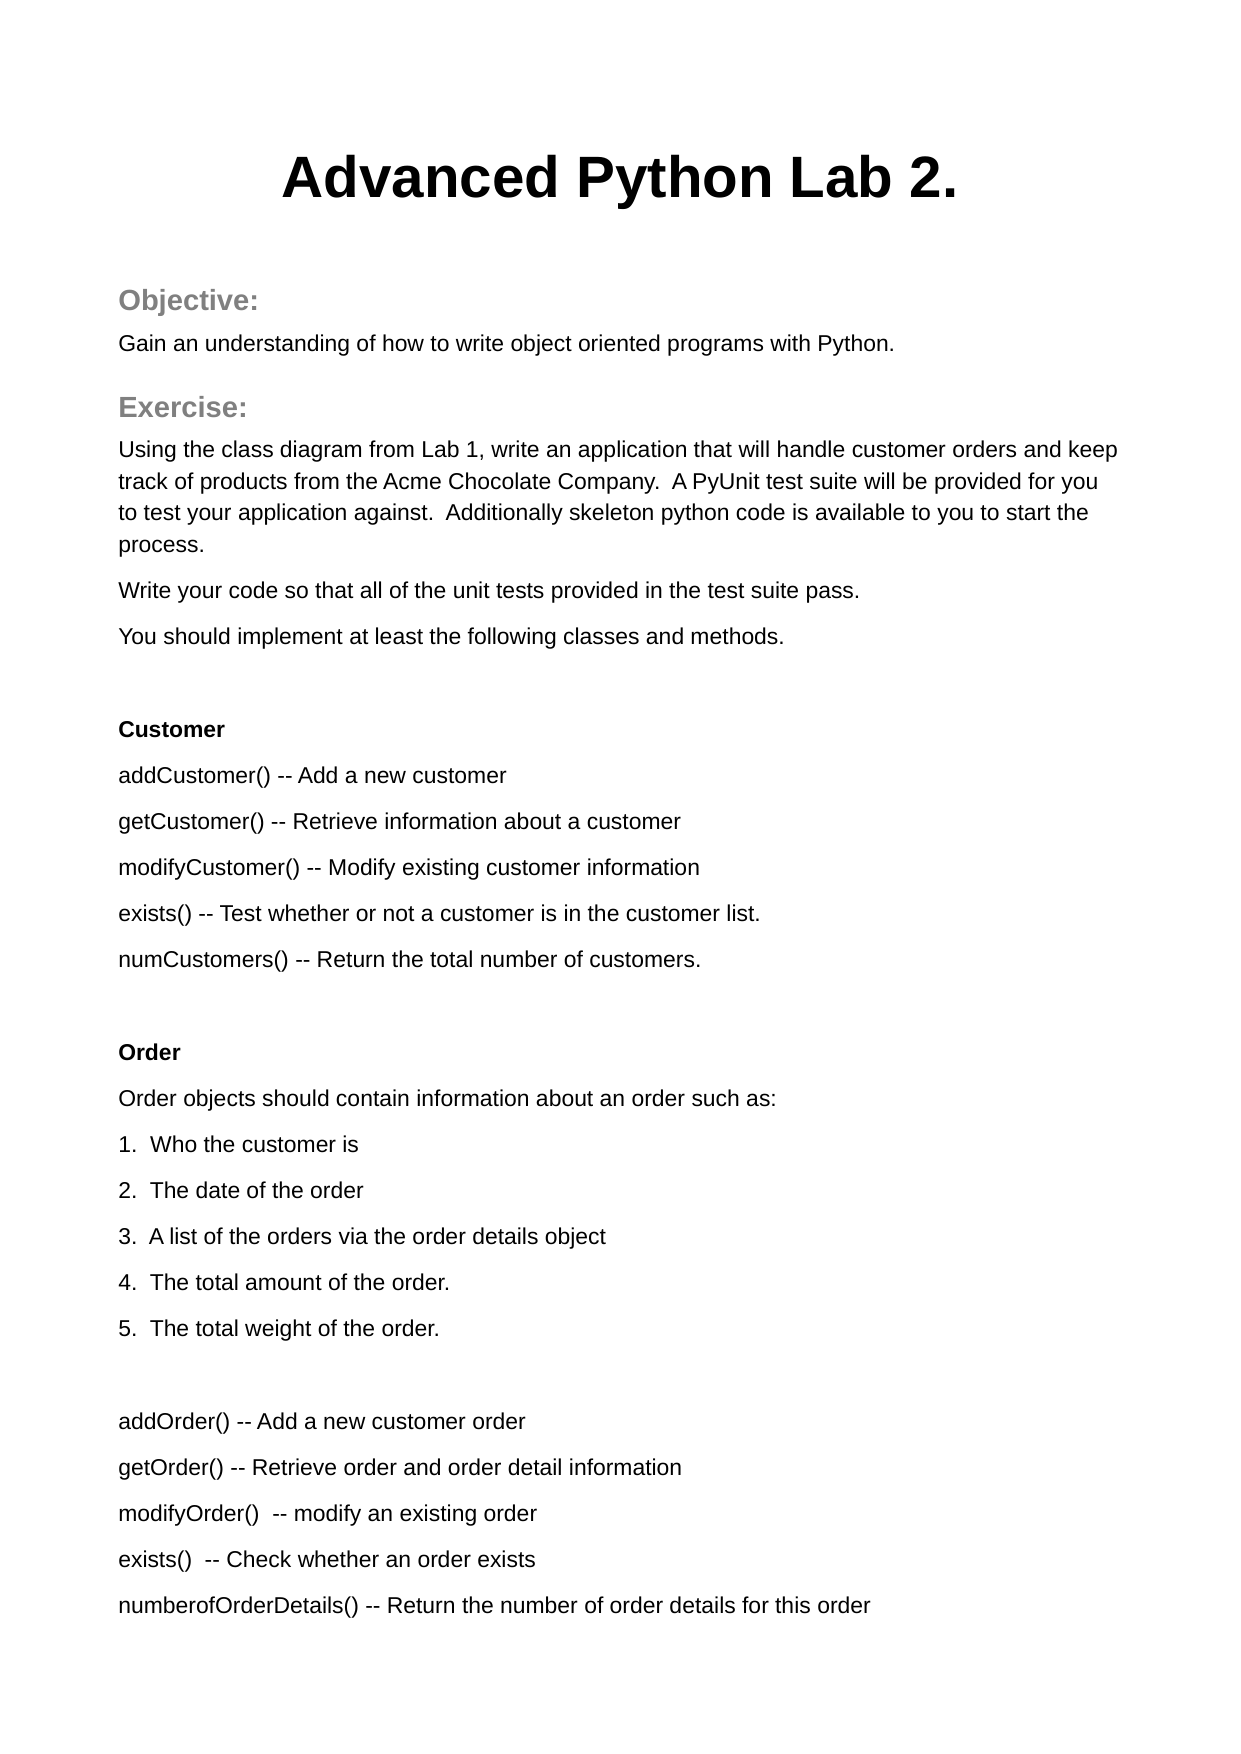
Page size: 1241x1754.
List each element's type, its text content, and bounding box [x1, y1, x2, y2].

text getOrder() -- Retrieve order and order detail information [118, 1454, 1122, 1480]
text Order [118, 1038, 1122, 1065]
text Write your code so that all of the unit tests provided in the test suite pass. [118, 577, 1122, 603]
text numberofOrderDetails() -- Return the number of order details for this order [118, 1592, 1122, 1619]
text 4. The total amount of the order. [118, 1269, 1122, 1296]
text 5. The total weight of the order. [118, 1315, 1122, 1342]
text modifyOrder() -- modify an existing order [118, 1500, 1122, 1526]
subtitle Exercise: [118, 390, 1122, 424]
subtitle Objective: [118, 283, 1122, 317]
text getCustomer() -- Retrieve information about a customer [118, 808, 1122, 834]
text Gain an understanding of how to write object oriented programs with Python. [118, 329, 1122, 356]
text addCustomer() -- Add a new customer [118, 762, 1122, 788]
text numCustomers() -- Return the total number of customers. [118, 946, 1122, 973]
text exists() -- Test whether or not a customer is in the customer list. [118, 900, 1122, 926]
text Customer [118, 716, 1122, 742]
text You should implement at least the following classes and methods. [118, 623, 1122, 649]
text 2. The date of the order [118, 1177, 1122, 1203]
text Order objects should contain information about an order such as: [118, 1085, 1122, 1111]
text exists() -- Check whether an order exists [118, 1546, 1122, 1572]
text 3. A list of the orders via the order details object [118, 1223, 1122, 1249]
title Advanced Python Lab 2. [118, 143, 1122, 210]
text addOrder() -- Add a new customer order [118, 1408, 1122, 1434]
text Using the class diagram from Lab 1, write an application that will handle customer orders and keep track of products from the Acme Chocolate Company. A PyUnit test suite will be provided for you to test your application against. Additionally skeleton python code is available to you to start the process. [118, 436, 1122, 557]
text 1. Who the customer is [118, 1131, 1122, 1157]
text modifyCustomer() -- Modify existing customer information [118, 854, 1122, 880]
